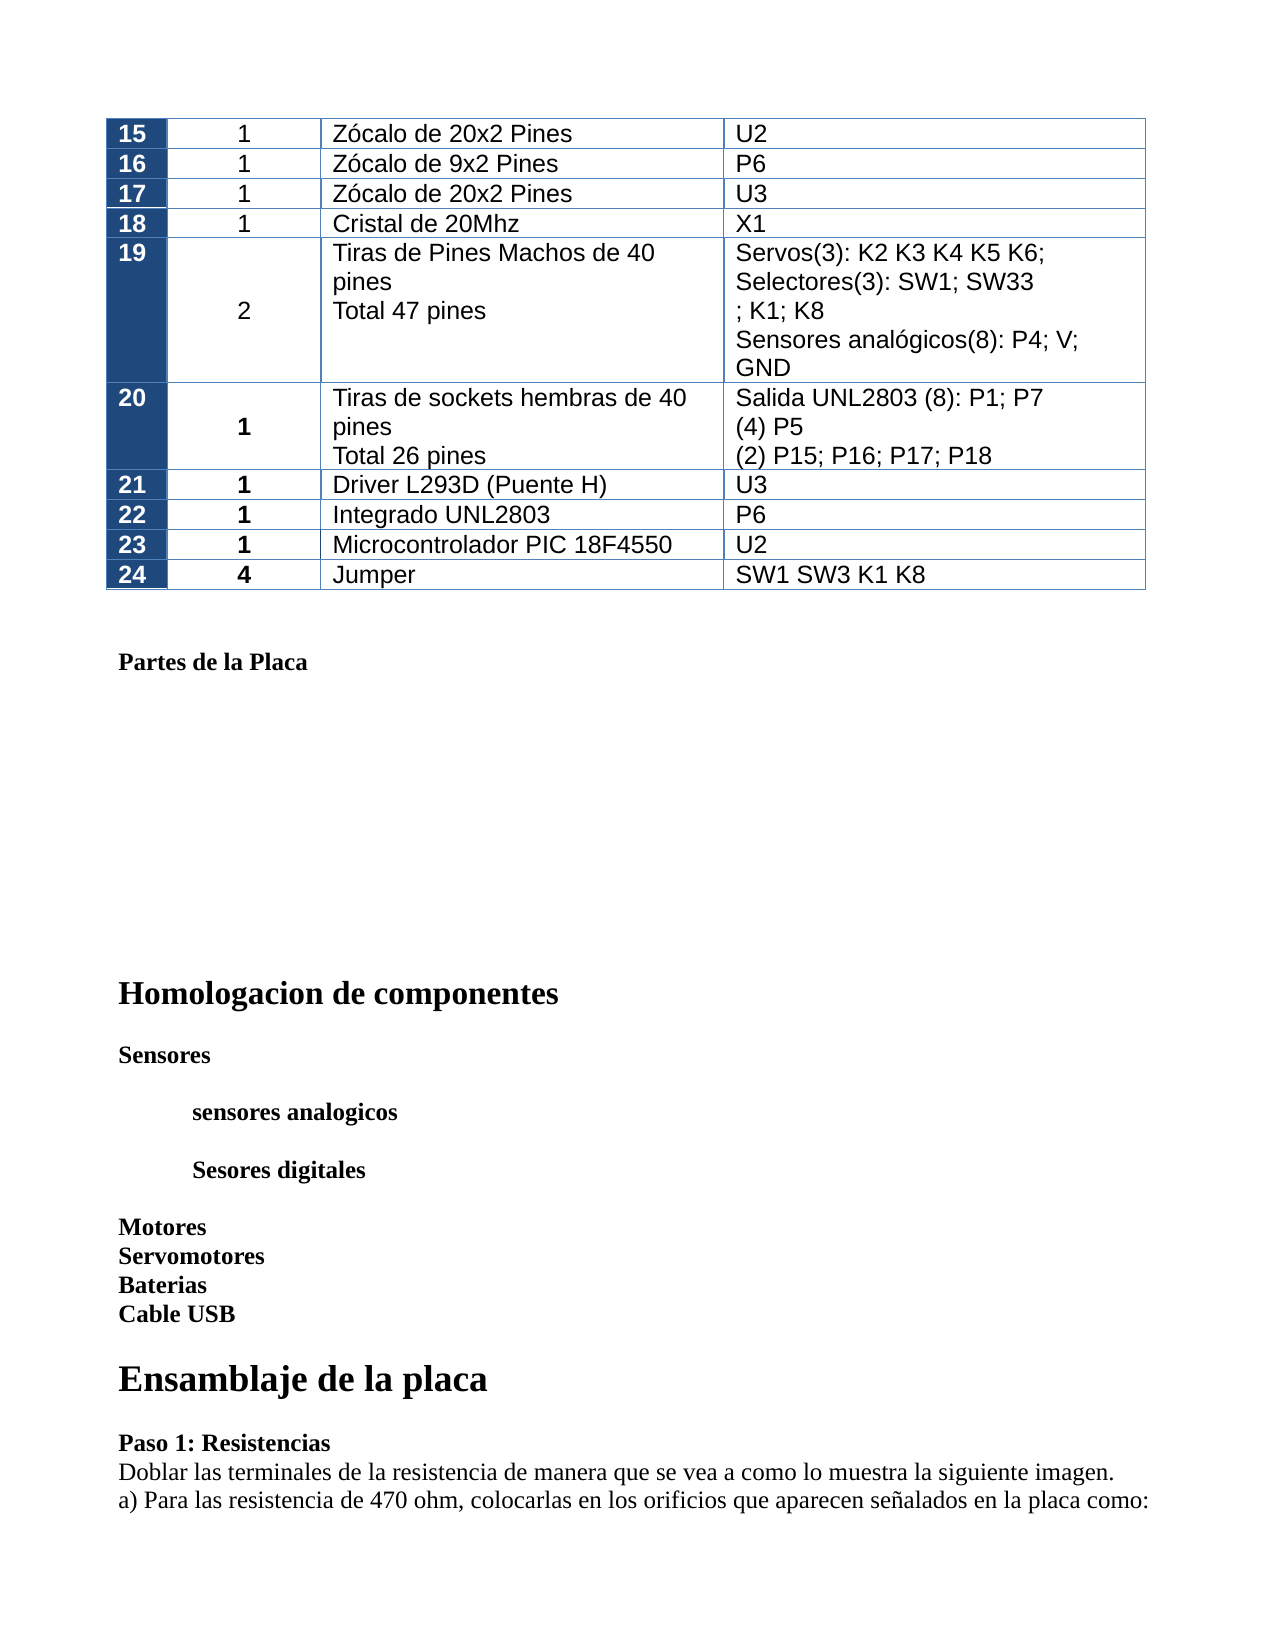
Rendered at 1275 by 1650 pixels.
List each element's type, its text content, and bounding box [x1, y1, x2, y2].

table_cell U2 [725, 119, 1145, 148]
table_cell 16 [107, 149, 167, 178]
table_cell Salida UNL2803 (8): P1; P7 (4) P5 (2) P15; P16; P17; P18 [724, 383, 1145, 469]
table_cell 23 [107, 530, 166, 559]
table_cell SW1 SW3 K1 K8 [724, 560, 1145, 588]
table_cell X1 [724, 209, 1145, 237]
table_cell 1 [168, 530, 320, 559]
table_cell 17 [107, 179, 166, 207]
table_cell 1 [168, 149, 320, 178]
table_cell 1 [168, 119, 320, 148]
table_cell P6 [724, 149, 1145, 178]
table_cell P6 [724, 500, 1145, 529]
table_cell U3 [725, 470, 1145, 499]
table_cell U2 [725, 530, 1145, 559]
text Doblar las terminales de la resistencia de manera que se vea a como lo muestra la siguiente imagen. [118, 1457, 1157, 1486]
table_cell Integrado UNL2803 [321, 500, 723, 529]
table_cell 1 [168, 383, 320, 469]
table_cell 18 [107, 209, 167, 237]
table_cell Cristal de 20Mhz [321, 209, 723, 237]
text Sesores digitales [118, 1155, 1157, 1184]
table_cell Jumper [321, 560, 723, 588]
table_cell 21 [107, 470, 166, 499]
table_cell Tiras de Pines Machos de 40 pines Total 47 pines [322, 238, 723, 382]
text Cable USB [118, 1299, 1157, 1327]
table_cell Microcontrolador PIC 18F4550 [321, 530, 723, 559]
text Paso 1: Resistencias [118, 1428, 1157, 1457]
table_cell 15 [107, 119, 166, 148]
table_cell 22 [107, 500, 167, 529]
table_cell 1 [168, 470, 320, 499]
table_cell Zócalo de 20x2 Pines [322, 119, 723, 148]
table_cell Zócalo de 9x2 Pines [321, 149, 723, 178]
text Servomotores [118, 1241, 1157, 1270]
text Partes de la Placa [118, 647, 1157, 676]
table_cell Zócalo de 20x2 Pines [322, 179, 723, 207]
table_cell 4 [168, 560, 320, 588]
text sensores analogicos [118, 1097, 1157, 1126]
table_cell 2 [168, 238, 320, 382]
table_cell Tiras de sockets hembras de 40 pines Total 26 pines [321, 383, 723, 469]
table_cell 1 [168, 179, 320, 207]
text a) Para las resistencia de 470 ohm, colocarlas en los orificios que aparecen señalados en la placa como: [118, 1486, 1157, 1514]
table_cell 24 [107, 560, 167, 588]
text Sensores [118, 1040, 1157, 1069]
table_cell Servos(3): K2 K3 K4 K5 K6; Selectores(3): SW1; SW33 ; K1; K8 Sensores analógicos(8): P4; V; GND [725, 238, 1145, 382]
table_cell 19 [107, 238, 166, 382]
text Baterias [118, 1270, 1157, 1299]
table_cell 20 [107, 383, 167, 469]
table_cell Driver L293D (Puente H) [322, 470, 723, 499]
text Ensamblaje de la placa [118, 1356, 1157, 1399]
table_cell 1 [168, 209, 320, 237]
table_cell 1 [168, 500, 320, 529]
text Motores [118, 1212, 1157, 1241]
table_cell U3 [725, 179, 1145, 207]
text Homologacion de componentes [118, 973, 1157, 1011]
